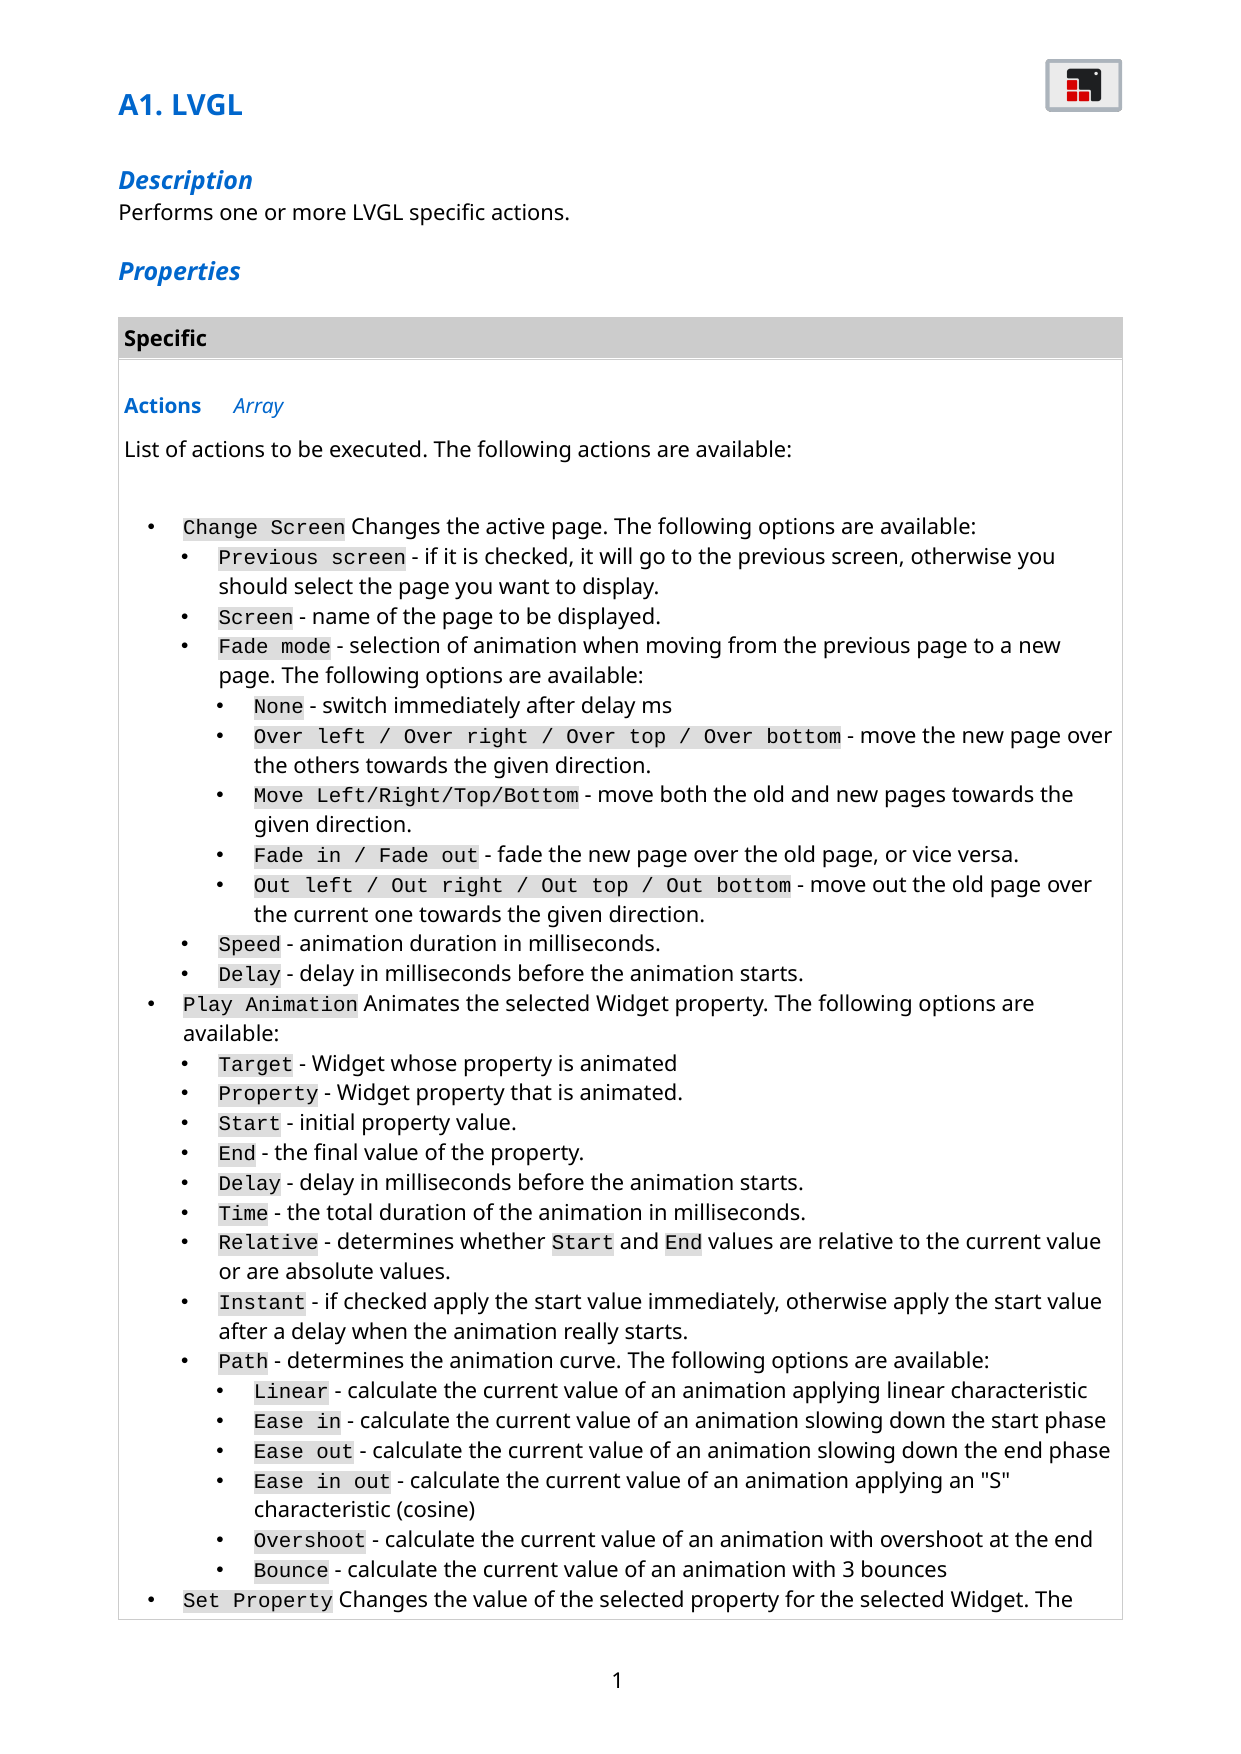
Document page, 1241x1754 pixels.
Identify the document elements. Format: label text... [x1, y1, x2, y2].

text Performs one or more LVGL specific actions. [118, 197, 1122, 227]
picture [1045, 59, 1123, 112]
table_header Specific [119, 318, 1122, 358]
subtitle Properties [118, 253, 1122, 287]
table_cell Actions Array List of actions to be executed. The following actions are available: Change Screen Changes the active page. The following options are available: Previous screen - if it is checked, it will go to the previous screen, otherwise you should select the page you want to display. Screen - name of the page to be displayed. Fade mode - selection of animation when moving from the previous page to a new page. The following options are available: None - switch immediately after delay ms Over left / Over right / Over top / Over bottom - move the new page over the others towards the given direction. Move Left/Right/Top/Bottom - move both the old and new pages towards the given direction. Fade in / Fade out - fade the new page over the old page, or vice versa. Out left / Out right / Out top / Out bottom - move out the old page over the current one towards the given direction. Speed - animation duration in milliseconds. Delay - delay in milliseconds before the animation starts. Play Animation Animates the selected Widget property. The following options are available: Target - Widget whose property is animated Property - Widget property that is animated. Start - initial property value. End - the final value of the property. Delay - delay in milliseconds before the animation starts. Time - the total duration of the animation in milliseconds. Relative - determines whether Start and End values are relative to the current value or are absolute values. Instant - if checked apply the start value immediately, otherwise apply the start value after a delay when the animation really starts. Path - determines the animation curve. The following options are available: Linear - calculate the current value of an animation applying linear characteristic Ease in - calculate the current value of an animation slowing down the start phase Ease out - calculate the current value of an animation slowing down the end phase Ease in out - calculate the current value of an animation applying an "S" characteristic (cosine) Overshoot - calculate the current value of an animation with overshoot at the end Bounce - calculate the current value of an animation with 3 bounces Set Property Changes the value of the selected property for the selected Widget. The [119, 360, 1122, 1619]
subtitle Description [118, 163, 1122, 197]
subtitle LVGL [118, 84, 1122, 124]
